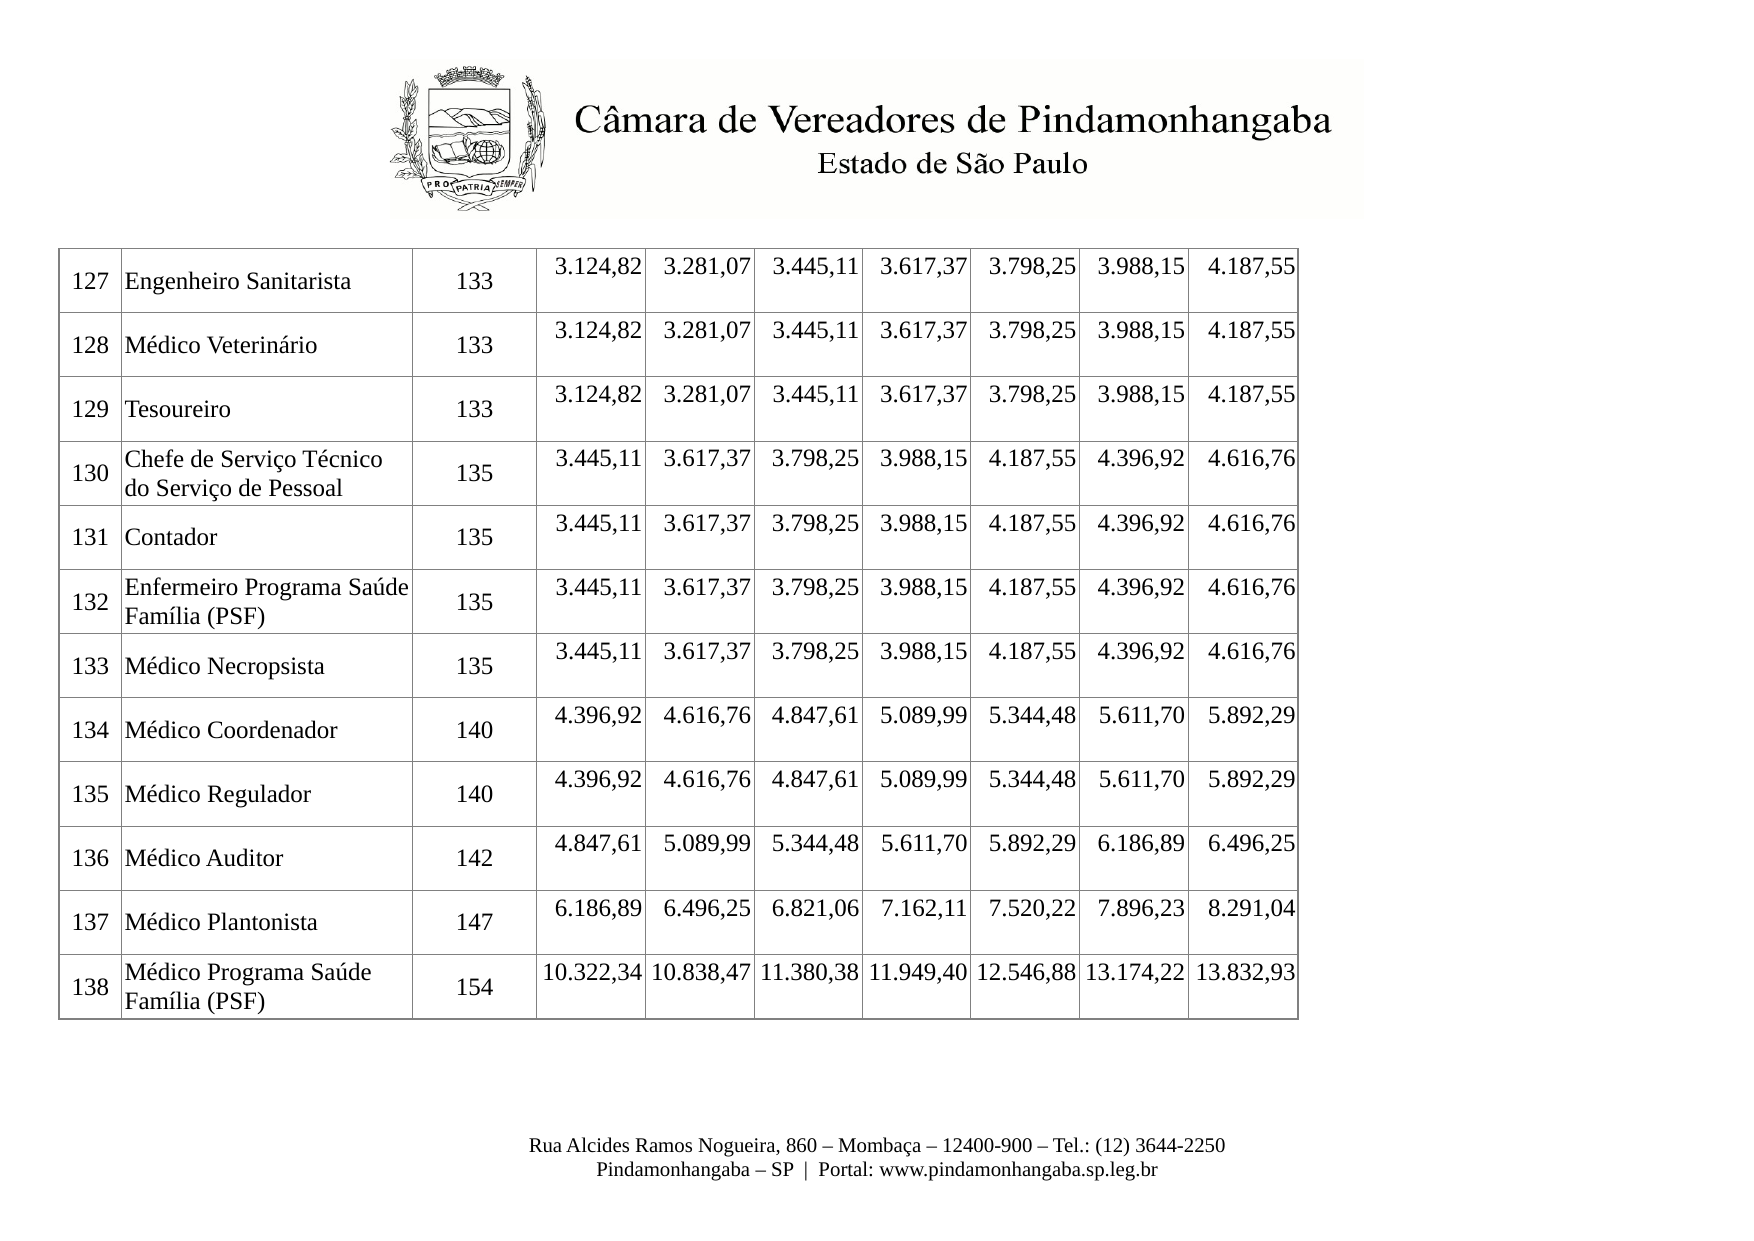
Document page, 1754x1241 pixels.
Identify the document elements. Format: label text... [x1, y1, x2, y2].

table_cell Tesoureiro [122, 377, 412, 441]
table_cell 3.988,15 [863, 570, 970, 633]
table_cell 3.988,15 [1080, 249, 1188, 312]
table_cell 6.186,89 [1080, 827, 1188, 890]
table_cell 4.396,92 [1080, 506, 1188, 569]
table_cell 3.445,11 [537, 570, 645, 633]
table_cell 10.322,34 [537, 955, 645, 1018]
table_cell 140 [413, 762, 536, 826]
table_cell Enfermeiro Programa Saúde Família (PSF) [122, 570, 412, 633]
table_cell 133 [60, 634, 121, 697]
table_cell 3.798,25 [755, 570, 862, 633]
table_cell 133 [413, 377, 536, 441]
table_cell 4.187,55 [1189, 313, 1297, 376]
table_cell 137 [60, 891, 121, 954]
table_cell 7.520,22 [971, 891, 1079, 954]
table_cell 130 [60, 442, 121, 505]
table_cell 7.896,23 [1080, 891, 1188, 954]
table_cell 3.617,37 [646, 506, 754, 569]
table_cell 3.617,37 [646, 442, 754, 505]
table_cell 4.396,92 [1080, 634, 1188, 697]
table_cell 11.380,38 [755, 955, 862, 1018]
table_cell 11.949,40 [863, 955, 970, 1018]
table_cell 3.445,11 [537, 506, 645, 569]
table_cell 6.496,25 [1189, 827, 1297, 890]
table_cell 3.445,11 [537, 442, 645, 505]
table_cell 3.124,82 [537, 313, 645, 376]
table_cell 4.616,76 [1189, 570, 1297, 633]
table_cell 5.344,48 [755, 827, 862, 890]
table_cell 3.988,15 [863, 506, 970, 569]
table_cell 6.496,25 [646, 891, 754, 954]
table_cell 5.892,29 [1189, 698, 1297, 761]
table_cell 4.616,76 [1189, 506, 1297, 569]
table_cell Médico Programa Saúde Família (PSF) [122, 955, 412, 1018]
table_cell 6.821,06 [755, 891, 862, 954]
table_cell Contador [122, 506, 412, 569]
table_cell 129 [60, 377, 121, 441]
table_cell 135 [413, 570, 536, 633]
table_cell 128 [60, 313, 121, 376]
table_cell 3.988,15 [863, 442, 970, 505]
table_cell 4.187,55 [971, 506, 1079, 569]
table_cell 5.344,48 [971, 698, 1079, 761]
table_cell 135 [413, 634, 536, 697]
table_cell 4.847,61 [537, 827, 645, 890]
table_cell 147 [413, 891, 536, 954]
table_cell 5.089,99 [863, 762, 970, 826]
table_cell 5.611,70 [1080, 698, 1188, 761]
table_cell Médico Auditor [122, 827, 412, 890]
table_cell 8.291,04 [1189, 891, 1297, 954]
table_cell 4.396,92 [537, 698, 645, 761]
table_cell Médico Veterinário [122, 313, 412, 376]
table_cell 6.186,89 [537, 891, 645, 954]
table_cell 3.798,25 [755, 506, 862, 569]
table_cell 4.187,55 [971, 570, 1079, 633]
table_cell 135 [60, 762, 121, 826]
table_cell Médico Coordenador [122, 698, 412, 761]
table_cell 3.445,11 [755, 377, 862, 441]
table_cell 13.832,93 [1189, 955, 1297, 1018]
table_cell 4.187,55 [1189, 249, 1297, 312]
table_cell Engenheiro Sanitarista [122, 249, 412, 312]
table_cell 4.396,92 [1080, 570, 1188, 633]
table_cell 4.396,92 [1080, 442, 1188, 505]
table_cell 134 [60, 698, 121, 761]
table_cell 4.616,76 [1189, 442, 1297, 505]
table_cell 135 [413, 442, 536, 505]
table_cell 3.617,37 [646, 634, 754, 697]
table_cell 3.988,15 [1080, 313, 1188, 376]
table_cell Médico Regulador [122, 762, 412, 826]
table_cell 3.617,37 [863, 377, 970, 441]
table_cell 5.611,70 [863, 827, 970, 890]
picture [389, 59, 1365, 219]
table_cell 3.798,25 [971, 377, 1079, 441]
table_cell 136 [60, 827, 121, 890]
table_cell 138 [60, 955, 121, 1018]
table_cell Chefe de Serviço Técnico do Serviço de Pessoal [122, 442, 412, 505]
table_cell 132 [60, 570, 121, 633]
table_cell 4.616,76 [646, 698, 754, 761]
table_cell 3.798,25 [971, 313, 1079, 376]
table_cell 133 [413, 249, 536, 312]
table_cell 4.187,55 [971, 634, 1079, 697]
table_cell 3.445,11 [755, 313, 862, 376]
table_cell 3.445,11 [755, 249, 862, 312]
table_cell 154 [413, 955, 536, 1018]
table_cell 135 [413, 506, 536, 569]
table_cell 12.546,88 [971, 955, 1079, 1018]
table_cell 4.847,61 [755, 698, 862, 761]
table_cell 133 [413, 313, 536, 376]
table_cell 3.445,11 [537, 634, 645, 697]
table_cell Médico Necropsista [122, 634, 412, 697]
table_cell 4.396,92 [537, 762, 645, 826]
table_cell 3.798,25 [755, 634, 862, 697]
table_cell 13.174,22 [1080, 955, 1188, 1018]
table_cell 4.187,55 [971, 442, 1079, 505]
table_cell 7.162,11 [863, 891, 970, 954]
table_cell 3.617,37 [646, 570, 754, 633]
table_cell 131 [60, 506, 121, 569]
table_cell 3.281,07 [646, 249, 754, 312]
table_cell 3.281,07 [646, 313, 754, 376]
table_cell 3.124,82 [537, 377, 645, 441]
table_cell 3.798,25 [971, 249, 1079, 312]
table_cell 4.187,55 [1189, 377, 1297, 441]
table_cell 3.988,15 [863, 634, 970, 697]
table_cell 5.611,70 [1080, 762, 1188, 826]
table_cell 3.617,37 [863, 249, 970, 312]
table_cell 3.988,15 [1080, 377, 1188, 441]
table_cell 10.838,47 [646, 955, 754, 1018]
table_cell Médico Plantonista [122, 891, 412, 954]
table_cell 3.798,25 [755, 442, 862, 505]
table_cell 5.089,99 [646, 827, 754, 890]
table_cell 4.847,61 [755, 762, 862, 826]
table_cell 3.617,37 [863, 313, 970, 376]
table_cell 5.344,48 [971, 762, 1079, 826]
table_cell 140 [413, 698, 536, 761]
table_cell 4.616,76 [1189, 634, 1297, 697]
table_cell 4.616,76 [646, 762, 754, 826]
table_cell 3.124,82 [537, 249, 645, 312]
table_cell 5.892,29 [971, 827, 1079, 890]
table_cell 3.281,07 [646, 377, 754, 441]
table_cell 5.892,29 [1189, 762, 1297, 826]
table_cell 142 [413, 827, 536, 890]
table_cell 5.089,99 [863, 698, 970, 761]
table_cell 127 [60, 249, 121, 312]
